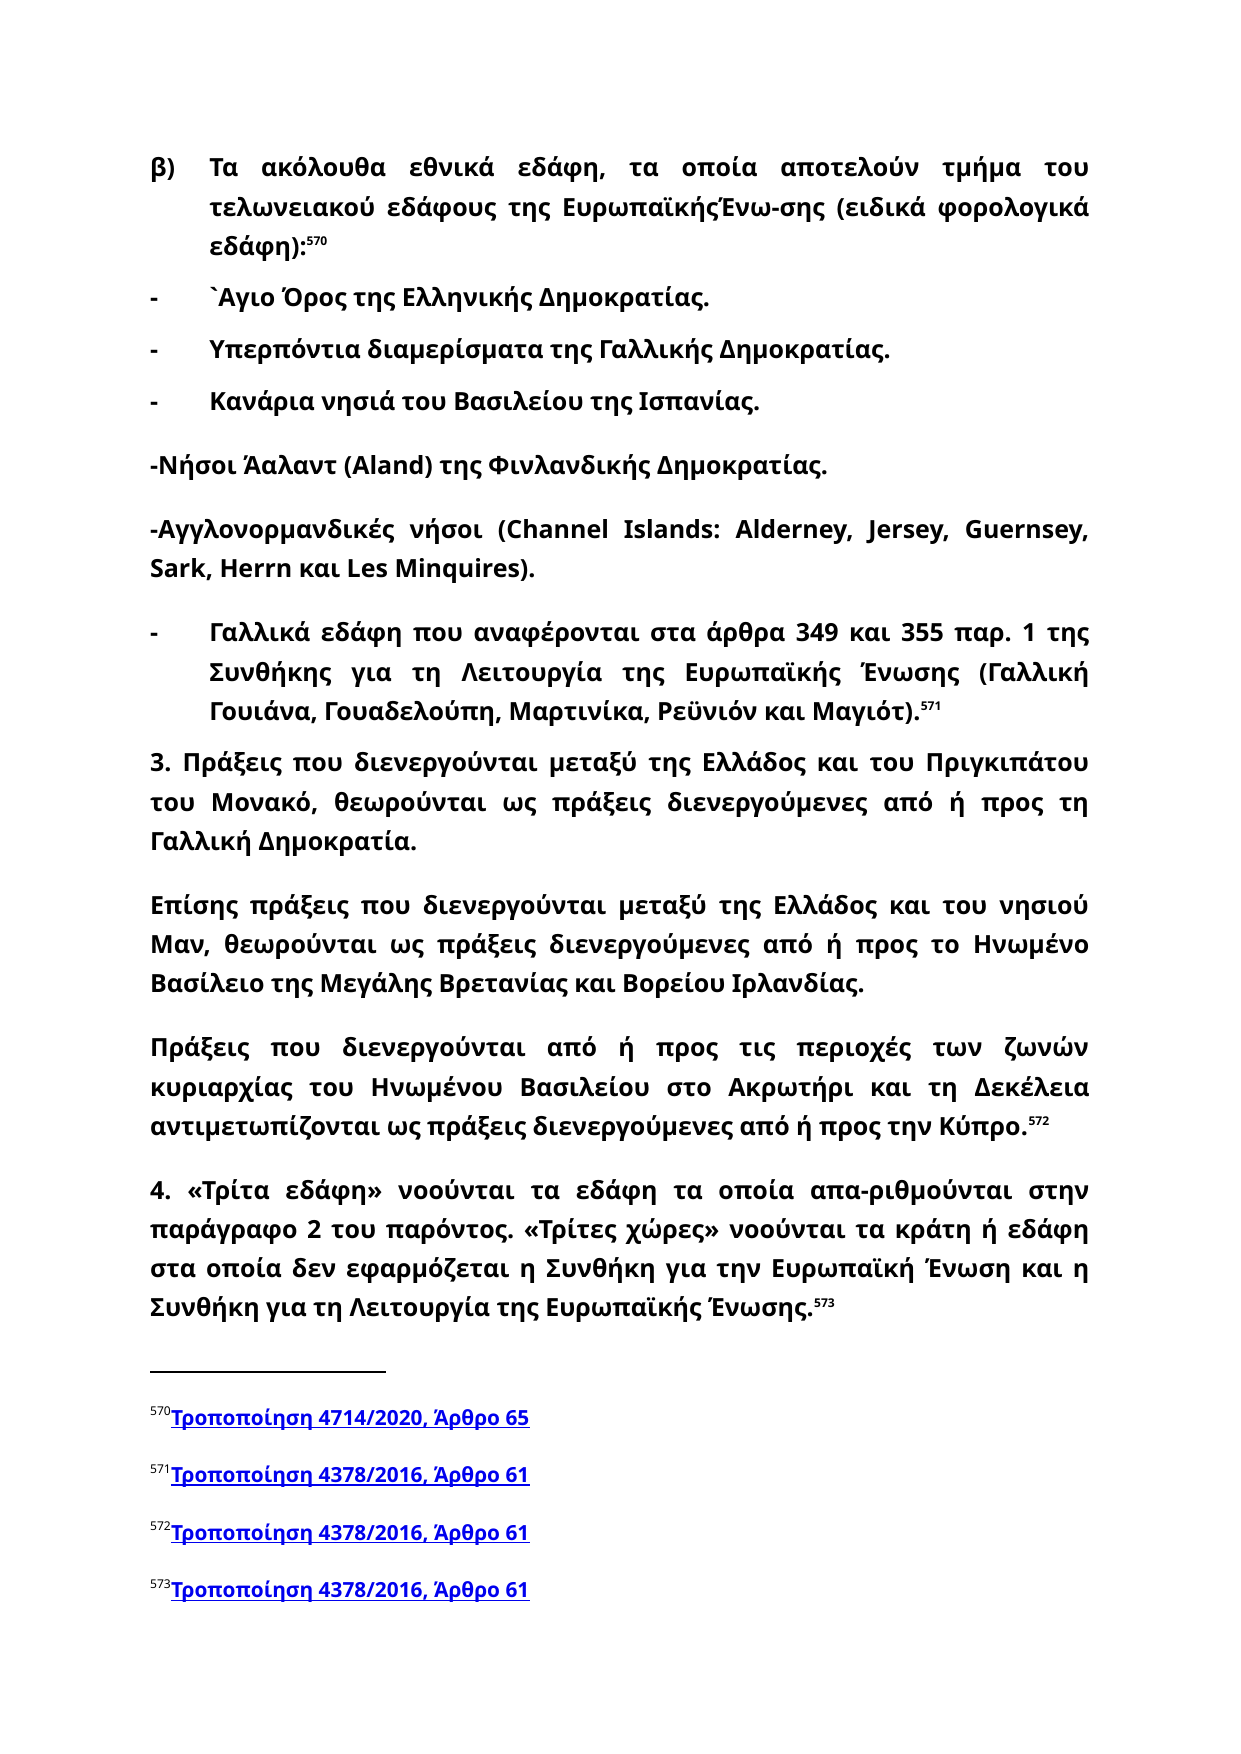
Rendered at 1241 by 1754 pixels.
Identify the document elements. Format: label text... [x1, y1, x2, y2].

list - Υπερπόντια διαμερίσματα της Γαλλικής Δημοκρατίας. [150, 332, 1090, 366]
text Τροποποίηση 4378/2016, Άρθρο 61 [150, 1576, 1090, 1604]
text -Αγγλονορμανδικές νήσοι (Channel Islands: Alderney, Jersey, Guernsey, Sark, Herrn και Les Minquires). [150, 512, 1090, 585]
list - Γαλλικά εδάφη που αναφέρονται στα άρθρα 349 και 355 παρ. 1 της Συνθήκης για τη Λειτουργία της Ευρωπαϊκής Ένωσης (Γαλλική Γουιάνα, Γουαδελούπη, Μαρτινίκα, Ρεϋνιόν και Μαγιότ). [150, 615, 1090, 727]
list β) Τα ακόλουθα εθνικά εδάφη, τα οποία αποτελούν τμήμα του τελωνειακού εδάφους της ΕυρωπαϊκήςΈνω-σης (ειδικά φορολογικά εδάφη): [150, 150, 1090, 262]
text -Νήσοι Άαλαντ (Aland) της Φινλανδικής Δημοκρατίας. [150, 447, 1090, 482]
text Τροποποίηση 4714/2020, Άρθρο 65 [150, 1403, 1090, 1431]
text 3. Πράξεις που διενεργούνται μεταξύ της Ελλάδος και του Πριγκιπάτου του Μονακό, θεωρούνται ως πράξεις διενεργούμενες από ή προς τη Γαλλική Δημοκρατία. [150, 745, 1090, 857]
text Επίσης πράξεις που διενεργούνται μεταξύ της Ελλάδος και του νησιού Μαν, θεωρούνται ως πράξεις διενεργούμενες από ή προς το Ηνωμένο Βασίλειο της Μεγάλης Βρετανίας και Βορείου Ιρλανδίας. [150, 887, 1090, 1000]
list - `Αγιο Όρος της Ελληνικής Δημοκρατίας. [150, 280, 1090, 314]
list - Κανάρια νησιά του Βασιλείου της Ισπανίας. [150, 383, 1090, 417]
text Τροποποίηση 4378/2016, Άρθρο 61 [150, 1518, 1090, 1546]
text Τροποποίηση 4378/2016, Άρθρο 61 [150, 1460, 1090, 1489]
text 4. «Τρίτα εδάφη» νοούνται τα εδάφη τα οποία απα-ριθμούνται στην παράγραφο 2 του παρόντος. «Τρίτες χώρες» νοούνται τα κράτη ή εδάφη στα οποία δεν εφαρμόζεται η Συνθήκη για την Ευρωπαϊκή Ένωση και η Συνθήκη για τη Λειτουργία της Ευρωπαϊκής Ένωσης. [150, 1172, 1090, 1324]
text Πράξεις που διενεργούνται από ή προς τις περιοχές των ζωνών κυριαρχίας του Ηνωμένου Βασιλείου στο Ακρωτήρι και τη Δεκέλεια αντιμετωπίζονται ως πράξεις διενεργούμενες από ή προς την Κύπρο. [150, 1030, 1090, 1142]
